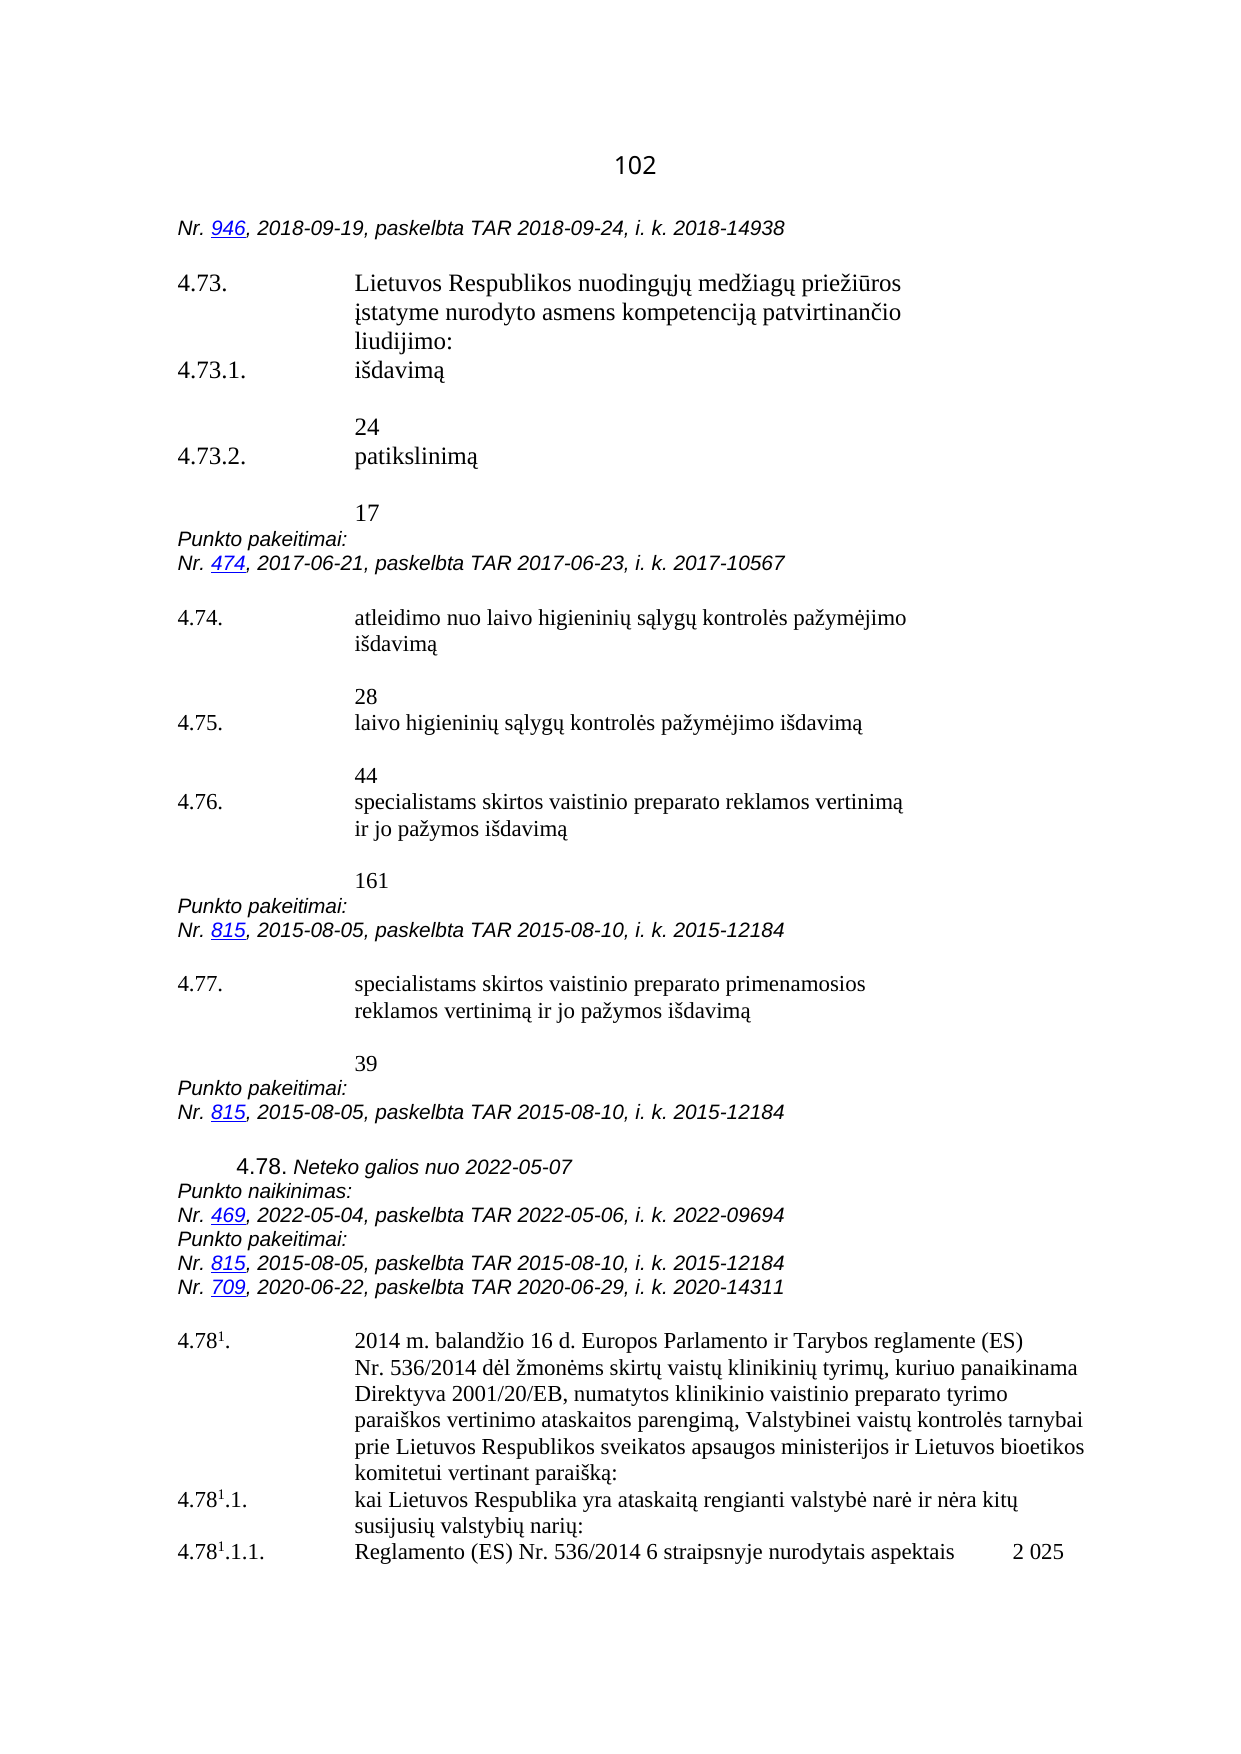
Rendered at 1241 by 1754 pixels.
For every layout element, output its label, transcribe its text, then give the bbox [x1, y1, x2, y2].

text 4.73.1. išdavimą 24 [177, 355, 915, 441]
text Nr. 946, 2018-09-19, paskelbta TAR 2018-09-24, i. k. 2018-14938 [177, 216, 1092, 240]
text Punkto pakeitimai: [177, 1076, 1092, 1100]
text 4.781.1. kai Lietuvos Respublika yra ataskaitą rengianti valstybė narė ir nėra kitų susijusių valstybių narių: [177, 1486, 1092, 1538]
text 4.781.1.1. Reglamento (ES) Nr. 536/2014 6 straipsnyje nurodytais aspektais 2 025 [177, 1538, 1092, 1565]
text liudijimo: [354, 326, 915, 355]
text 4.75. laivo higieninių sąlygų kontrolės pažymėjimo išdavimą 44 [177, 709, 945, 788]
text 4.74. atleidimo nuo laivo higieninių sąlygų kontrolės pažymėjimo [177, 604, 945, 630]
text Punkto pakeitimai: [177, 1227, 1092, 1251]
text Nr. 469, 2022-05-04, paskelbta TAR 2022-05-06, i. k. 2022-09694 [177, 1203, 1092, 1227]
text Nr. 815, 2015-08-05, paskelbta TAR 2015-08-10, i. k. 2015-12184 [177, 1100, 1092, 1124]
text 4.781. 2014 m. balandžio 16 d. Europos Parlamento ir Tarybos reglamente (ES) Nr. 536/2014 dėl žmonėms skirtų vaistų klinikinių tyrimų, kuriuo panaikinama Direktyva 2001/20/EB, numatytos klinikinio vaistinio preparato tyrimo paraiškos vertinimo ataskaitos parengimą, Valstybinei vaistų kontrolės tarnybai prie Lietuvos Respublikos sveikatos apsaugos ministerijos ir Lietuvos bioetikos komitetui vertinant paraišką: [177, 1327, 1092, 1486]
text Punkto pakeitimai: [177, 894, 1092, 918]
text Punkto naikinimas: [177, 1179, 1092, 1203]
text įstatyme nurodyto asmens kompetenciją patvirtinančio [354, 297, 915, 326]
text 4.76. specialistams skirtos vaistinio preparato reklamos vertinimą [177, 788, 945, 815]
text Punkto pakeitimai: [177, 527, 1092, 551]
text Nr. 815, 2015-08-05, paskelbta TAR 2015-08-10, i. k. 2015-12184 [177, 918, 1092, 942]
text ir jo pažymos išdavimą 161 [354, 815, 945, 894]
text Nr. 815, 2015-08-05, paskelbta TAR 2015-08-10, i. k. 2015-12184 [177, 1251, 1092, 1275]
text 4.73. Lietuvos Respublikos nuodingųjų medžiagų priežiūros [177, 268, 915, 297]
text reklamos vertinimą ir jo pažymos išdavimą 39 [354, 997, 945, 1076]
text Nr. 709, 2020-06-22, paskelbta TAR 2020-06-29, i. k. 2020-14311 [177, 1275, 1092, 1299]
text 4.78. Neteko galios nuo 2022-05-07 [177, 1153, 1092, 1179]
text 4.77. specialistams skirtos vaistinio preparato primenamosios [177, 971, 945, 997]
text išdavimą 28 [354, 630, 945, 709]
text Nr. 474, 2017-06-21, paskelbta TAR 2017-06-23, i. k. 2017-10567 [177, 551, 1092, 575]
text 4.73.2. patikslinimą 17 [177, 441, 915, 527]
